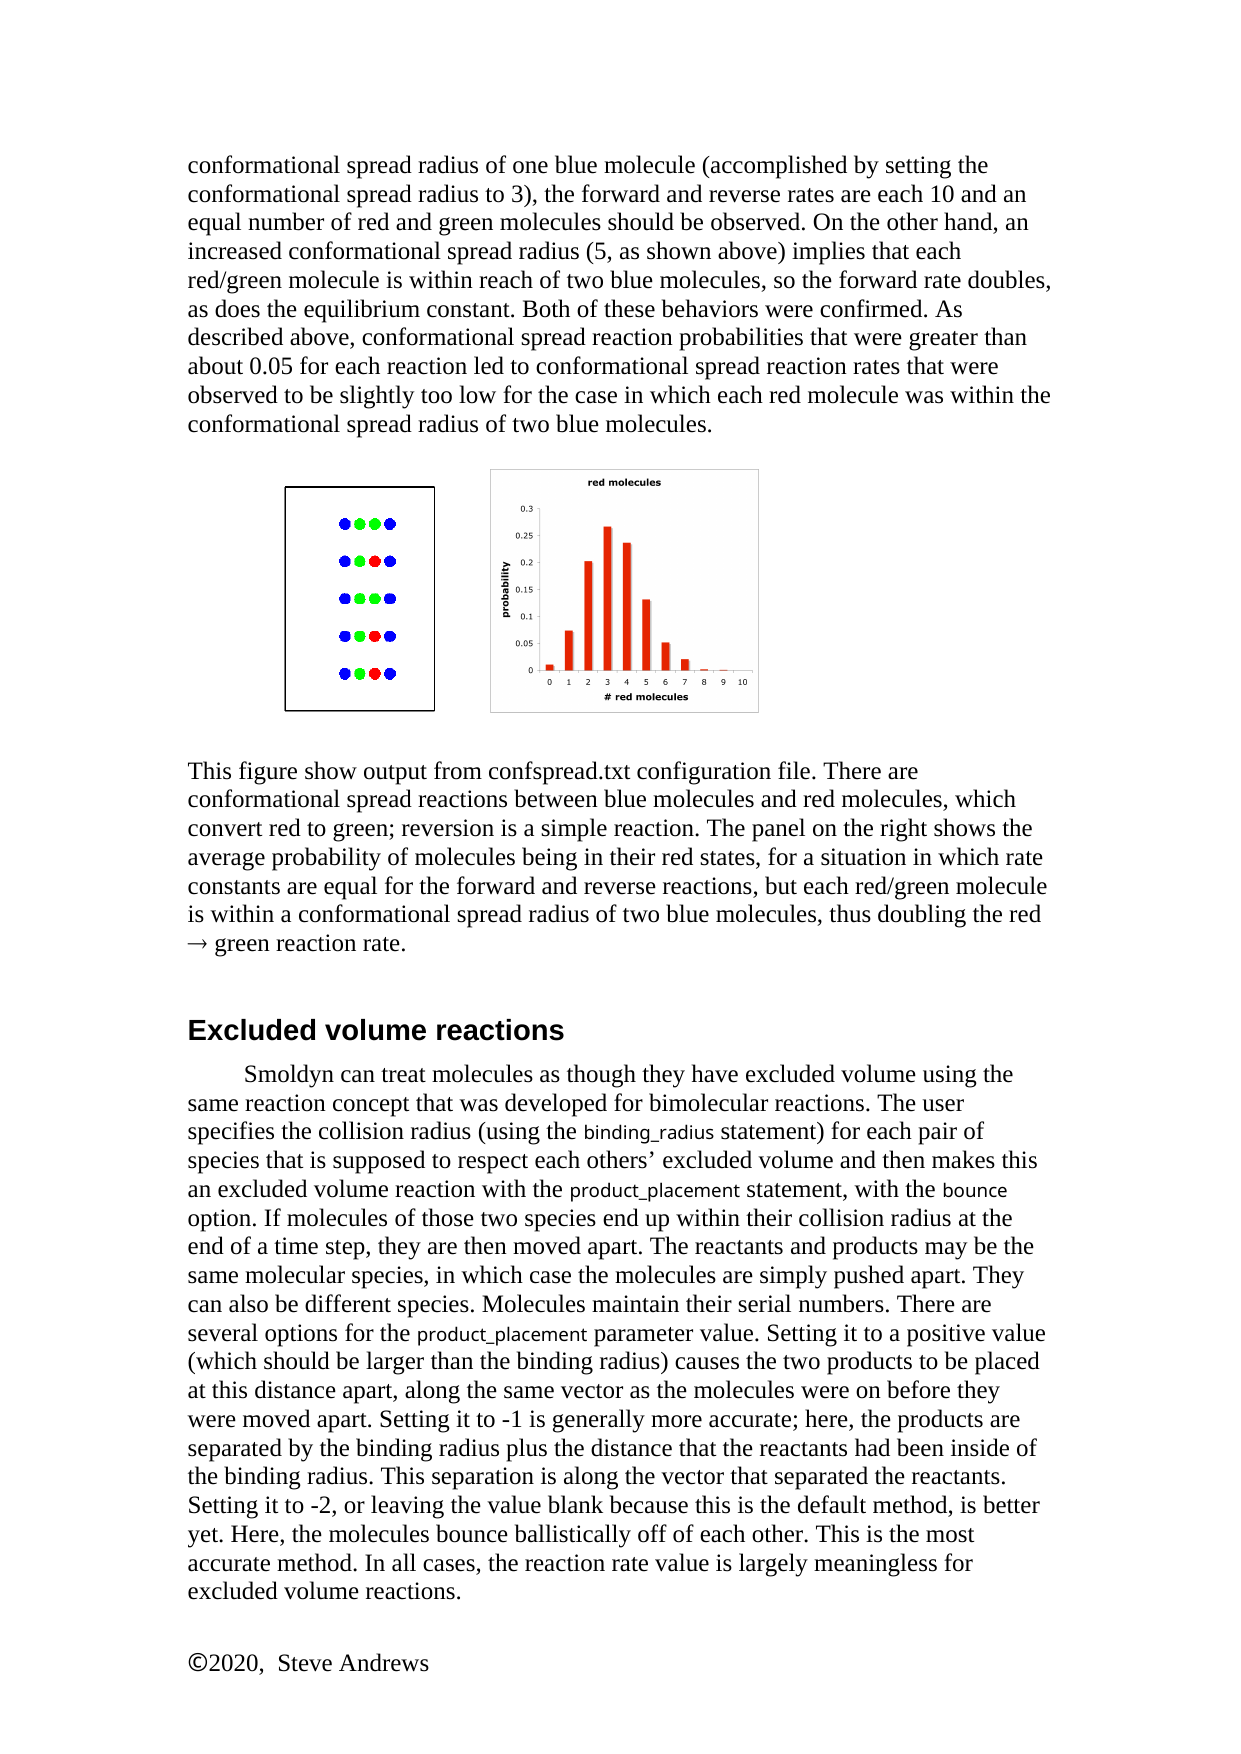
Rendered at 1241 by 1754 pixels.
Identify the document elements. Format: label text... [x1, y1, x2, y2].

text conformational spread radius of one blue molecule (accomplished by setting the conformational spread radius to 3), the forward and reverse rates are each 10 and an equal number of red and green molecules should be observed. On the other hand, an increased conformational spread radius (5, as shown above) implies that each red/green molecule is within reach of two blue molecules, so the forward rate doubles, as does the equilibrium constant. Both of these behaviors were confirmed. As described above, conformational spread reaction probabilities that were greater than about 0.05 for each reaction led to conformational spread reaction rates that were observed to be slightly too low for the case in which each red molecule was within the conformational spread radius of two blue molecules. [187, 150, 1053, 437]
subtitle Excluded volume reactions [187, 1013, 1053, 1046]
text Smoldyn can treat molecules as though they have excluded volume using the same reaction concept that was developed for bimolecular reactions. The user specifies the collision radius (using the binding_radius statement) for each pair of species that is supposed to respect each others’ excluded volume and then makes this an excluded volume reaction with the product_placement statement, with the bounce option. If molecules of those two species end up within their collision radius at the end of a time step, they are then moved apart. The reactants and products may be the same molecular species, in which case the molecules are simply pushed apart. They can also be different species. Molecules maintain their serial numbers. There are several options for the product_placement parameter value. Setting it to a positive value (which should be larger than the binding radius) causes the two products to be placed at this distance apart, along the same vector as the molecules were on before they were moved apart. Setting it to -1 is generally more accurate; here, the products are separated by the binding radius plus the distance that the reactants had been inside of the binding radius. This separation is along the vector that separated the reactants. Setting it to -2, or leaving the value blank because this is the default method, is better yet. Here, the molecules bounce ballistically off of each other. This is the most accurate method. In all cases, the reaction rate value is largely meaningless for excluded volume reactions. [187, 1059, 1053, 1605]
text This figure show output from confspread.txt configuration file. There are conformational spread reactions between blue molecules and red molecules, which convert red to green; reversion is a simple reaction. The panel on the right shows the average probability of molecules being in their red states, for a situation in which rate constants are equal for the forward and reverse reactions, but each red/green molecule is within a conformational spread radius of two blue molecules, thus doubling the red  green reaction rate. [187, 756, 1053, 957]
picture [243, 482, 476, 715]
